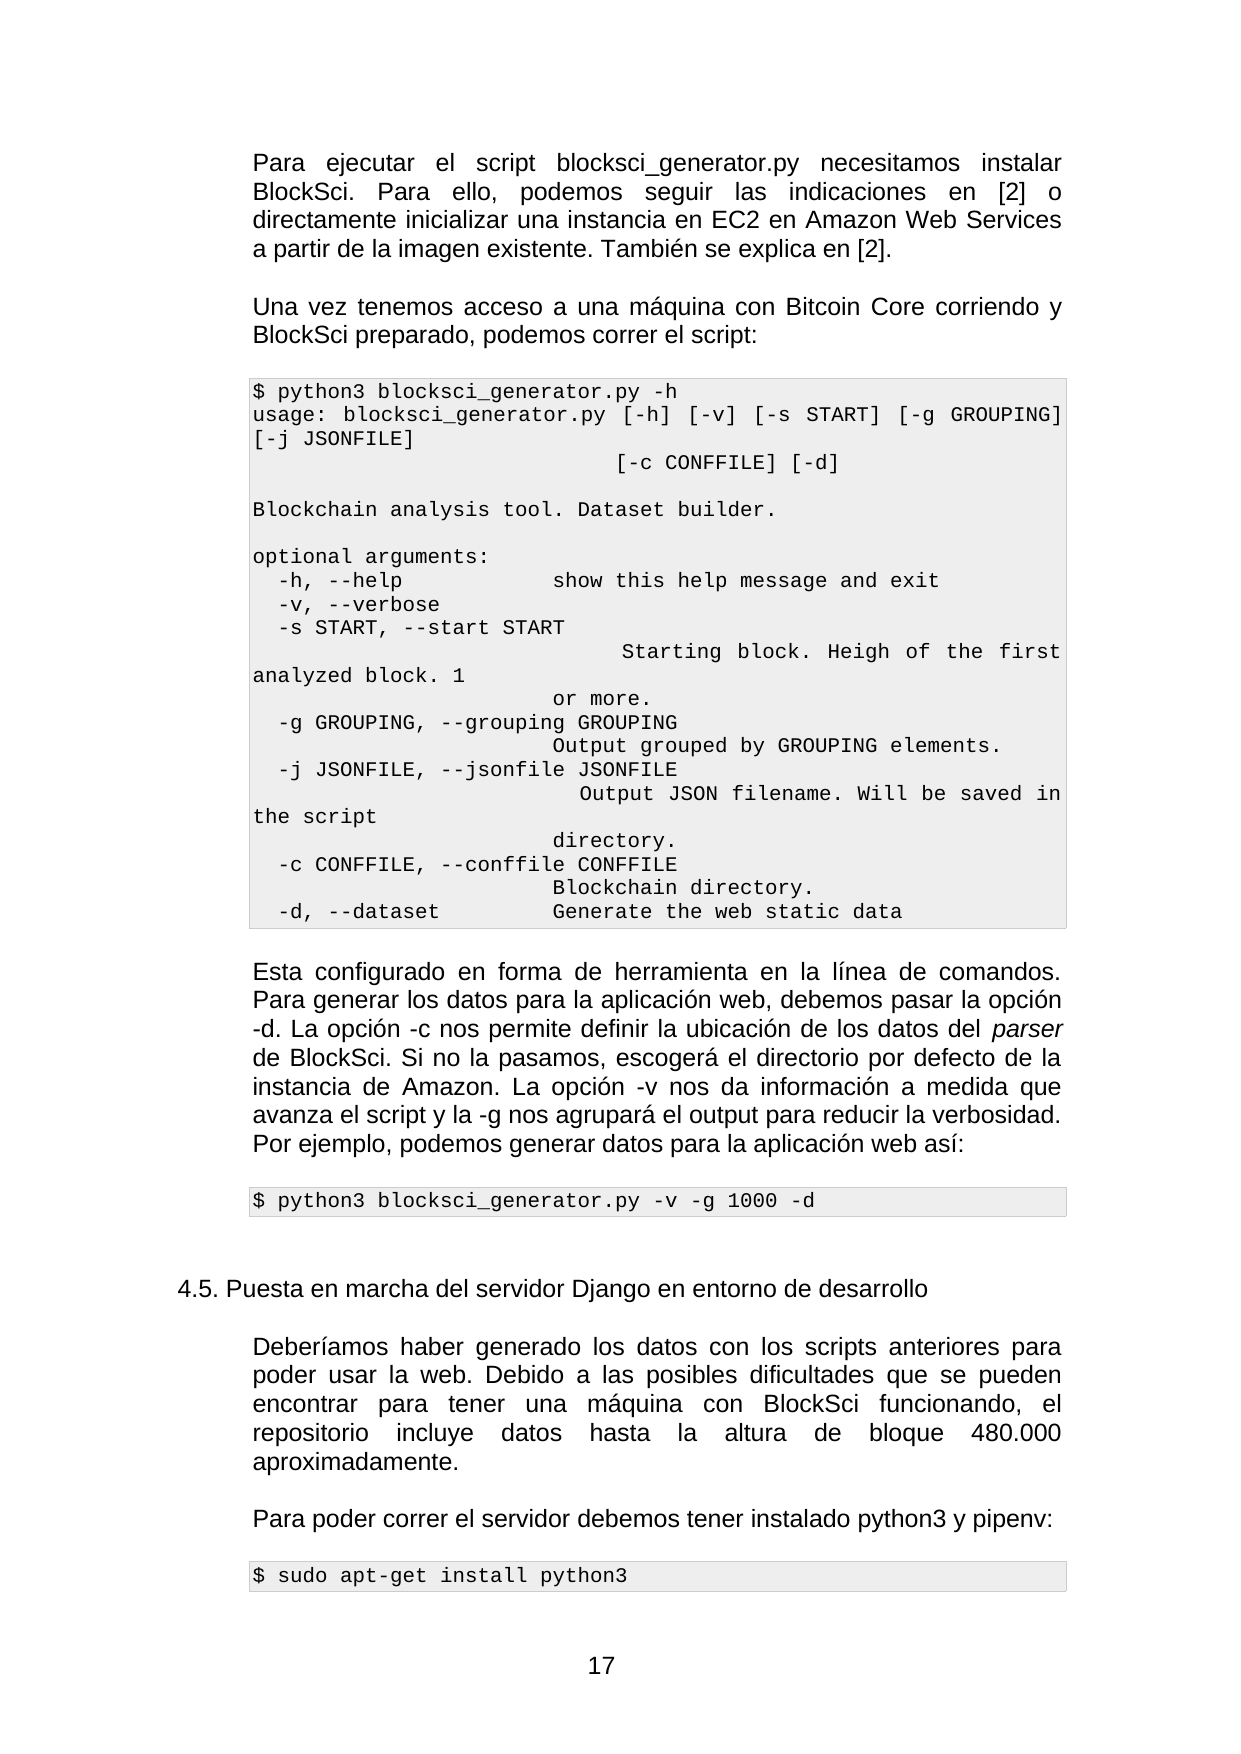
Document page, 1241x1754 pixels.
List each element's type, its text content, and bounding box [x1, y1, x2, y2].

text directory. [250, 827, 1066, 851]
text -g GROUPING, --grouping GROUPING [250, 709, 1066, 732]
text optional arguments: [250, 543, 1066, 567]
text -v, --verbose [250, 591, 1066, 614]
text Output JSON filename. Will be saved in the script [250, 780, 1066, 827]
text usage: blocksci_generator.py [-h] [-v] [-s START] [-g GROUPING] [-j JSONFILE] [250, 401, 1066, 449]
text or more. [250, 685, 1066, 709]
text -s START, --start START [250, 614, 1066, 638]
text $ python3 blocksci_generator.py -v -g 1000 -d [250, 1188, 1066, 1216]
text $ sudo apt-get install python3 [250, 1562, 1066, 1591]
text Blockchain analysis tool. Dataset builder. [250, 496, 1066, 519]
text Output grouped by GROUPING elements. [250, 732, 1066, 756]
text $ python3 blocksci_generator.py -h [250, 379, 1066, 401]
text -c CONFFILE, --conffile CONFFILE [250, 851, 1066, 874]
text -h, --help show this help message and exit [250, 567, 1066, 591]
text Una vez tenemos acceso a una máquina con Bitcoin Core corriendo y BlockSci preparado, podemos correr el script: [252, 291, 1063, 349]
text Starting block. Heigh of the first analyzed block. 1 [250, 638, 1066, 685]
text Para poder correr el servidor debemos tener instalado python3 y pipenv: [252, 1504, 1063, 1533]
text Blockchain directory. [250, 874, 1066, 898]
text -j JSONFILE, --jsonfile JSONFILE [250, 756, 1066, 780]
text 4.5. Puesta en marcha del servidor Django en entorno de desarrollo [177, 1274, 1063, 1303]
text Para ejecutar el script blocksci_generator.py necesitamos instalar BlockSci. Para ello, podemos seguir las indicaciones en [2] o directamente inicializar una instancia en EC2 en Amazon Web Services a partir de la imagen existente. También se explica en [2]. [252, 148, 1063, 263]
text -d, --dataset Generate the web static data [250, 898, 1066, 928]
text [-c CONFFILE] [-d] [250, 449, 1066, 472]
text Esta configurado en forma de herramienta en la línea de comandos. Para generar los datos para la aplicación web, debemos pasar la opción -d. La opción -c nos permite definir la ubicación de los datos del parser de BlockSci. Si no la pasamos, escogerá el directorio por defecto de la instancia de Amazon. La opción -v nos da información a medida que avanza el script y la -g nos agrupará el output para reducir la verbosidad. Por ejemplo, podemos generar datos para la aplicación web así: [252, 957, 1063, 1158]
text Deberíamos haber generado los datos con los scripts anteriores para poder usar la web. Debido a las posibles dificultades que se pueden encontrar para tener una máquina con BlockSci funcionando, el repositorio incluye datos hasta la altura de bloque 480.000 aproximadamente. [252, 1331, 1063, 1475]
